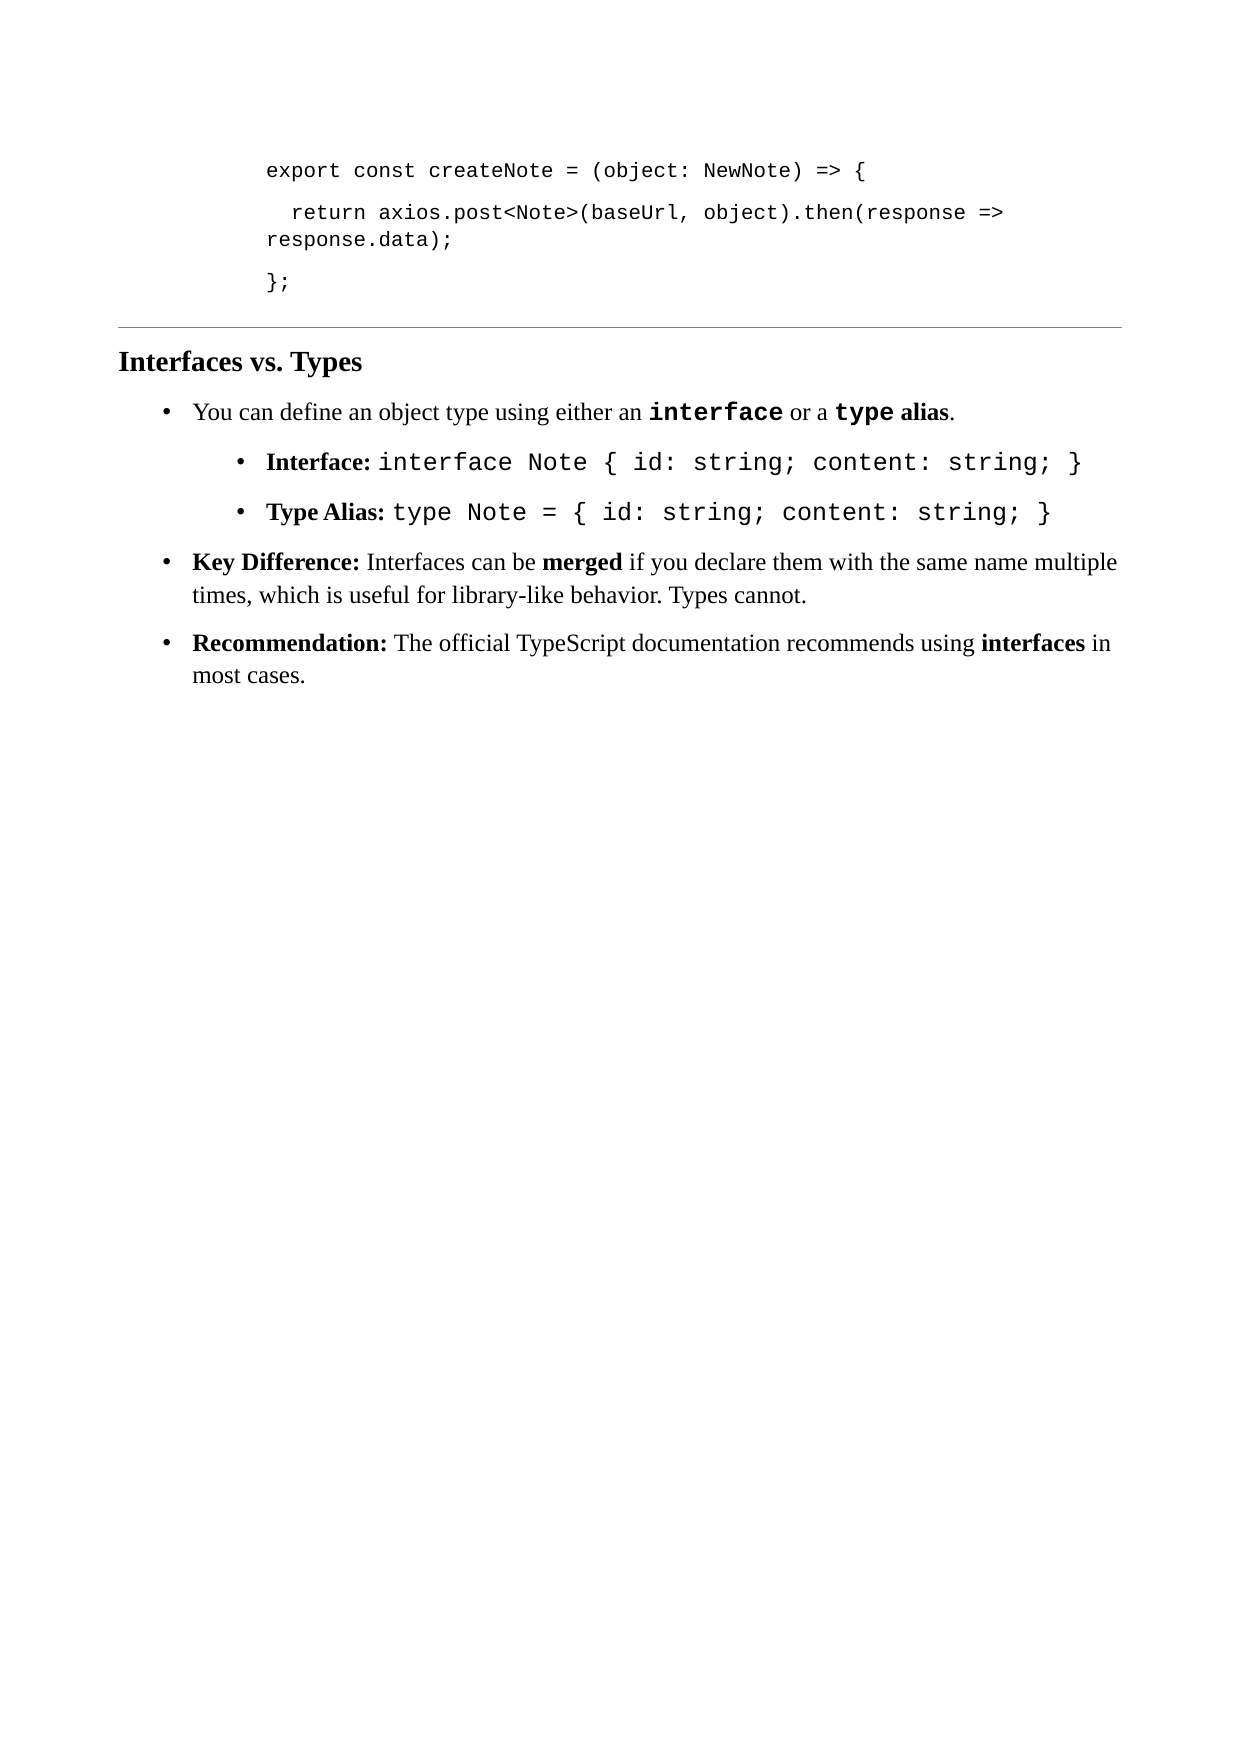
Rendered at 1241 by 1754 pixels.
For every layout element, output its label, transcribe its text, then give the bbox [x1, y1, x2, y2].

list Recommendation: The official TypeScript documentation recommends using interfaces in most cases. [162, 628, 1122, 689]
list return axios.post<Note>(baseUrl, object).then(response => response.data); [236, 202, 1122, 252]
list You can define an object type using either an interface or a type alias. [162, 397, 1122, 428]
list export const createNote = (object: NewNote) => { [236, 160, 1122, 183]
list Interface: interface Note { id: string; content: string; } [236, 447, 1122, 478]
subtitle Interfaces vs. Types [118, 344, 1122, 377]
list Key Difference: Interfaces can be merged if you declare them with the same name multiple times, which is useful for library-like behavior. Types cannot. [162, 547, 1122, 609]
list Type Alias: type Note = { id: string; content: string; } [236, 497, 1122, 528]
list }; [236, 271, 1122, 294]
